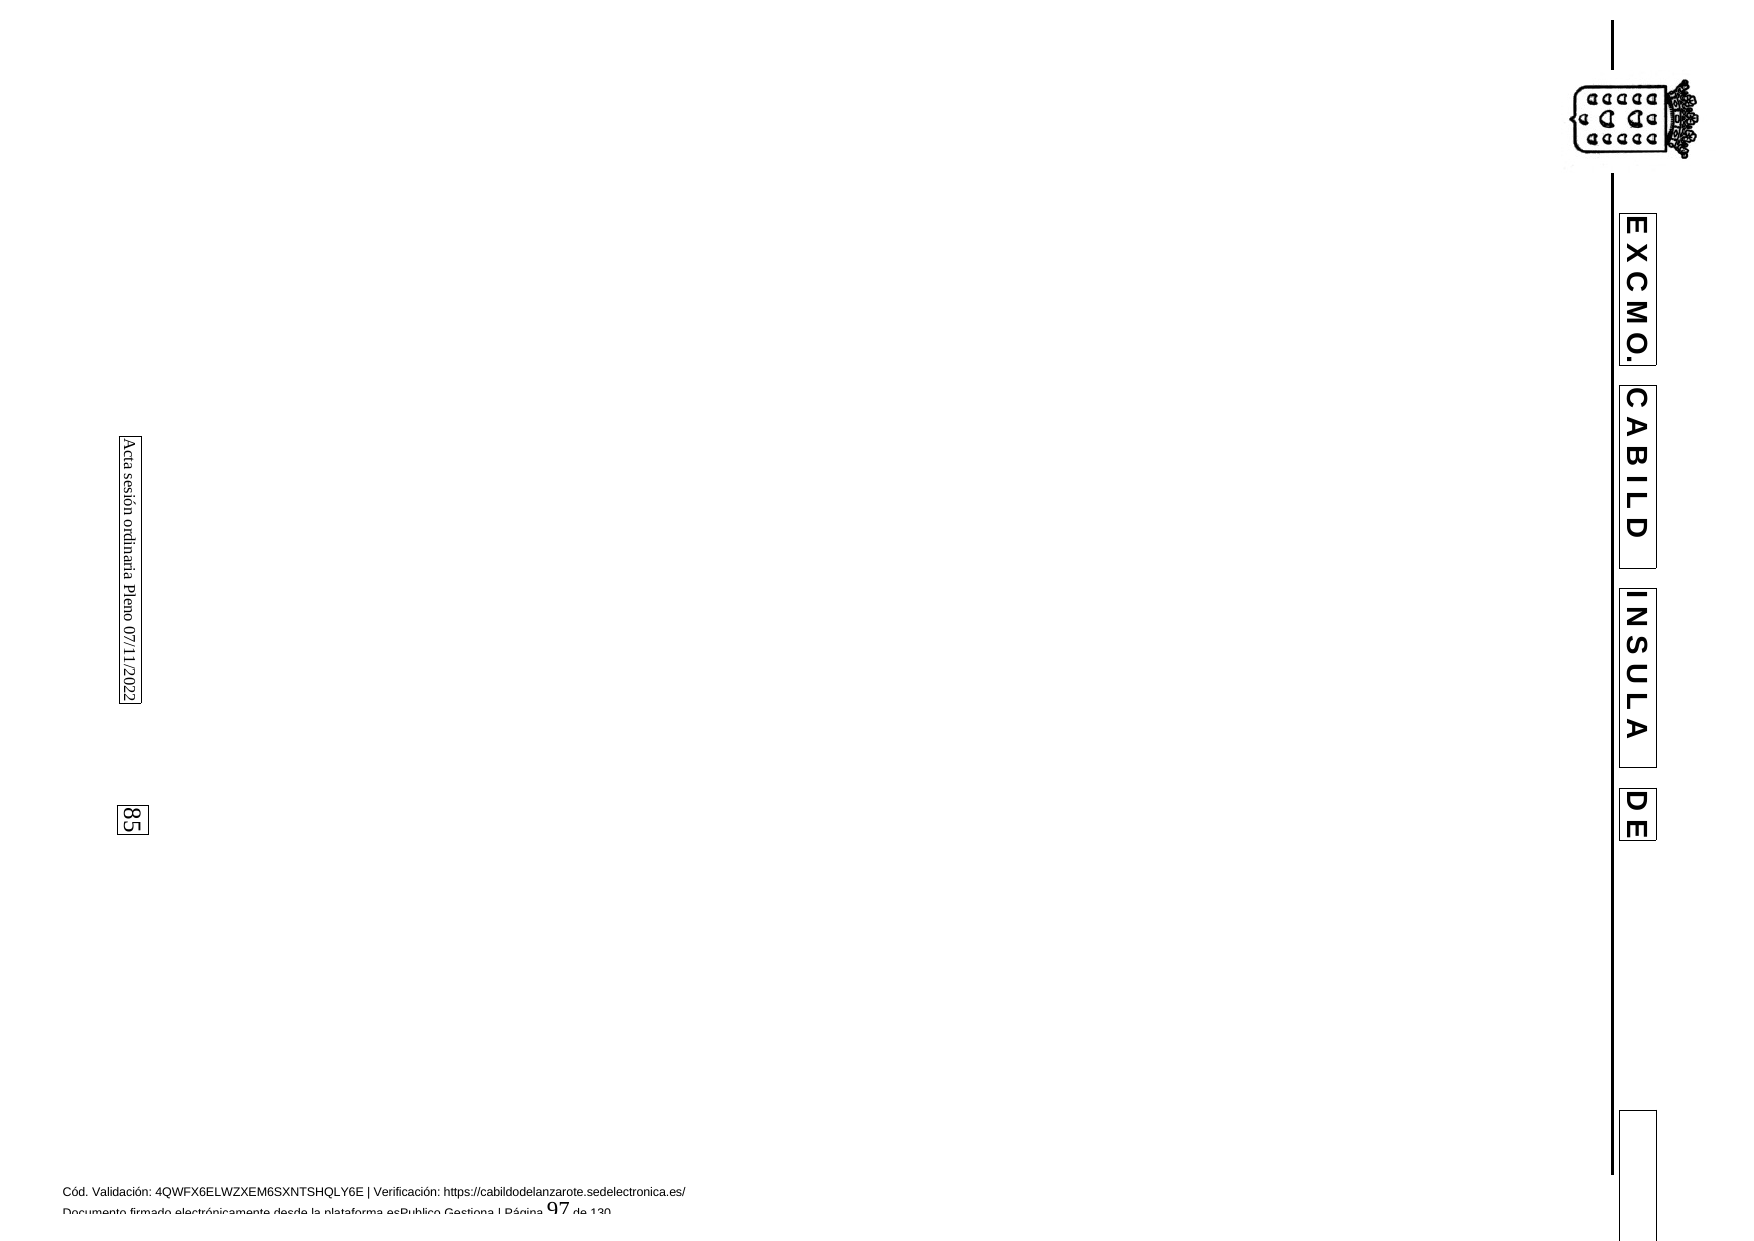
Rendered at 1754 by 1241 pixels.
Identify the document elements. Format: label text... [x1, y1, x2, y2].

text E X C M O. [1621, 216, 1654, 365]
text D E [1621, 790, 1654, 840]
text Acta sesión ordinaria Pleno 07/11/2022 [121, 438, 140, 703]
picture [1561, 70, 1716, 173]
text 85 [119, 807, 147, 834]
text I N S U L A R [1620, 590, 1654, 767]
text C A B I L D O [1620, 387, 1654, 568]
